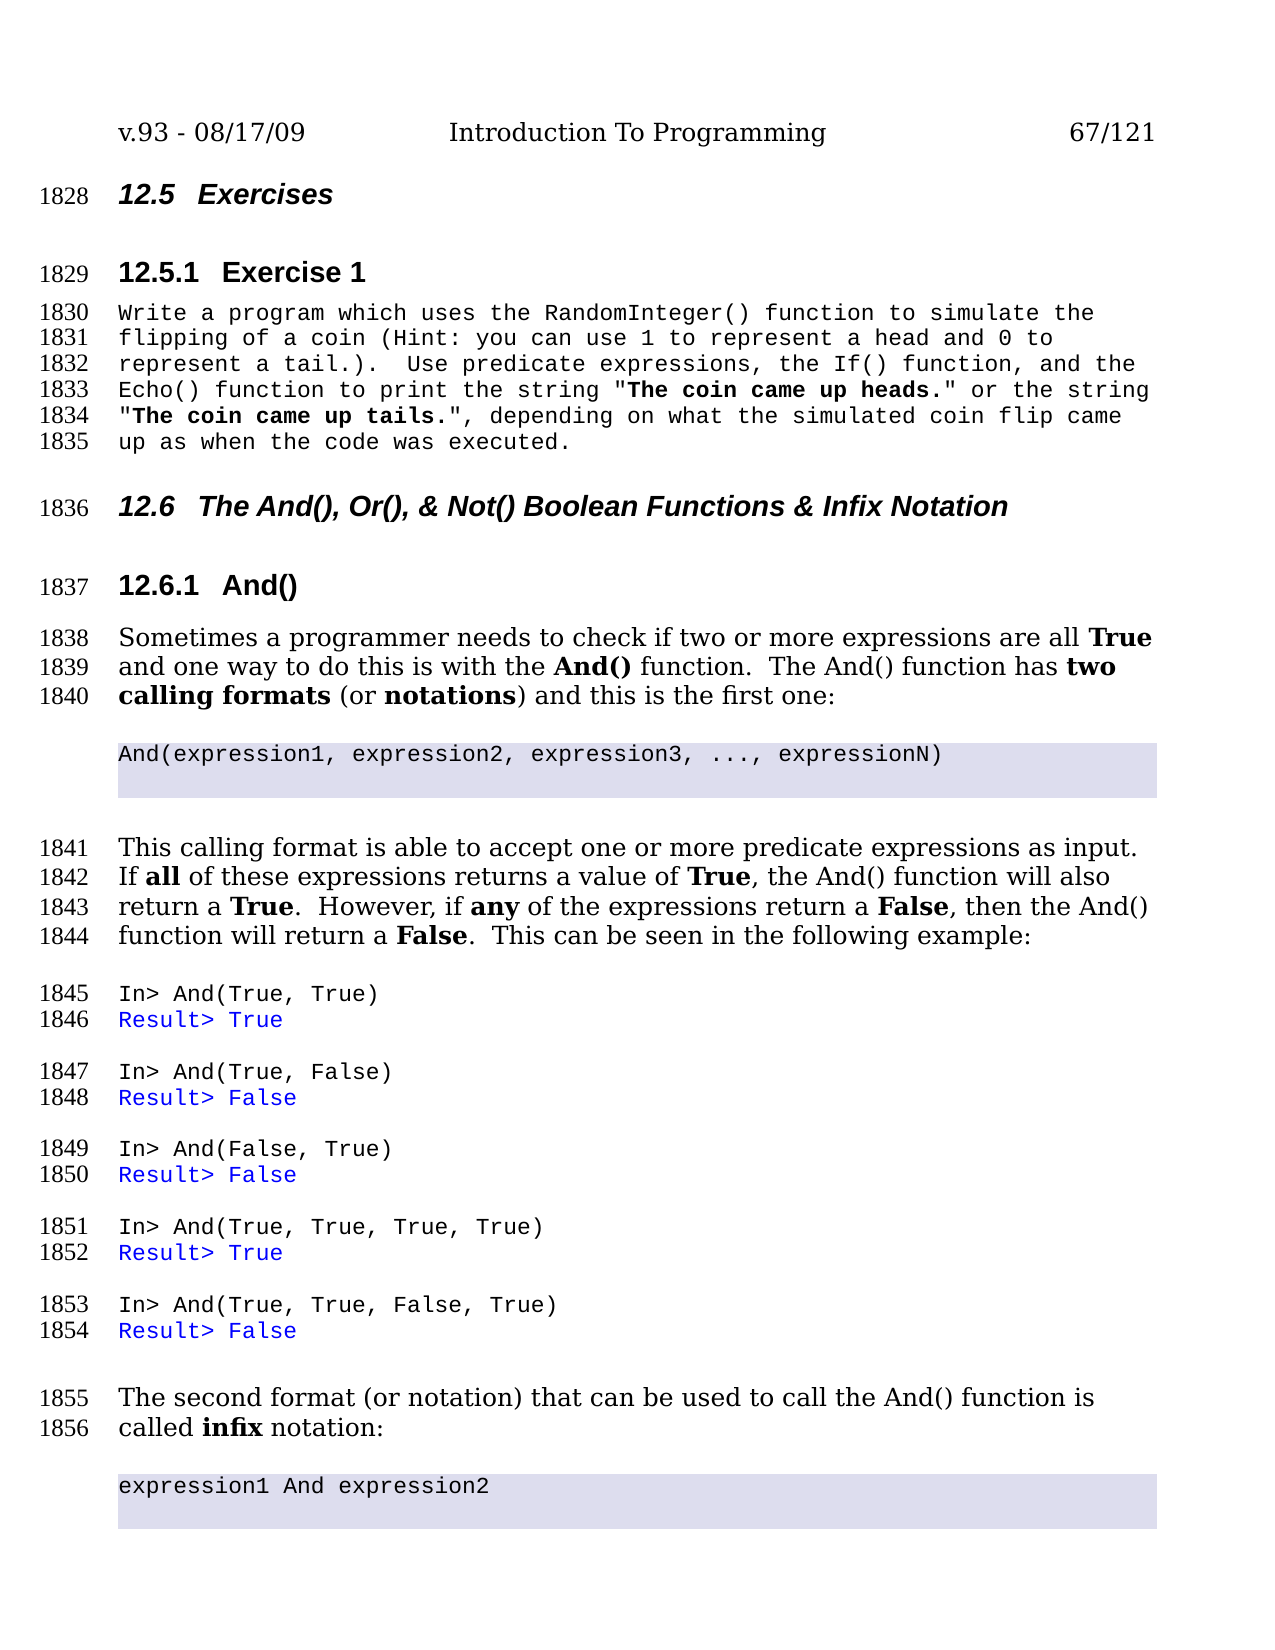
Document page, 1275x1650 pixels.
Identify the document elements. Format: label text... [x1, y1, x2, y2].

text In> And(True, True, True, True) [118, 1216, 1157, 1242]
text In> And(True, True) [118, 982, 1157, 1008]
text Result> False [118, 1164, 1157, 1190]
text Result> True [118, 1008, 1157, 1034]
table_header And(expression1, expression2, expression3, ..., expressionN) [118, 743, 1157, 798]
subtitle Exercise 1 [118, 255, 1157, 289]
text Result> False [118, 1086, 1157, 1112]
text In> And(True, True, False, True) [118, 1293, 1157, 1319]
text Result> False [118, 1319, 1157, 1345]
text The second format (or notation) that can be used to call the And() function is called infix notation: [118, 1383, 1157, 1442]
text In> And(True, False) [118, 1060, 1157, 1086]
text In> And(False, True) [118, 1138, 1157, 1164]
subtitle The And(), Or(), & Not() Boolean Functions & Infix Notation [118, 489, 1157, 523]
text Result> True [118, 1242, 1157, 1267]
subtitle Exercises [118, 177, 1157, 210]
text Write a program which uses the RandomInteger() function to simulate the flipping of a coin (Hint: you can use 1 to represent a head and 0 to represent a tail.). Use predicate expressions, the If() function, and the Echo() function to print the string "The coin came up heads." or the string "The coin came up tails.", depending on what the simulated coin flip came up as when the code was executed. [118, 301, 1157, 456]
text This calling format is able to accept one or more predicate expressions as input. If all of these expressions returns a value of True, the And() function will also return a True. However, if any of the expressions return a False, then the And() function will return a False. This can be seen in the following example: [118, 833, 1157, 950]
subtitle And() [118, 568, 1157, 602]
text Sometimes a programmer needs to check if two or more expressions are all True and one way to do this is with the And() function. The And() function has two calling formats (or notations) and this is the first one: [118, 622, 1157, 711]
table_header expression1 And expression2 [118, 1474, 1157, 1529]
